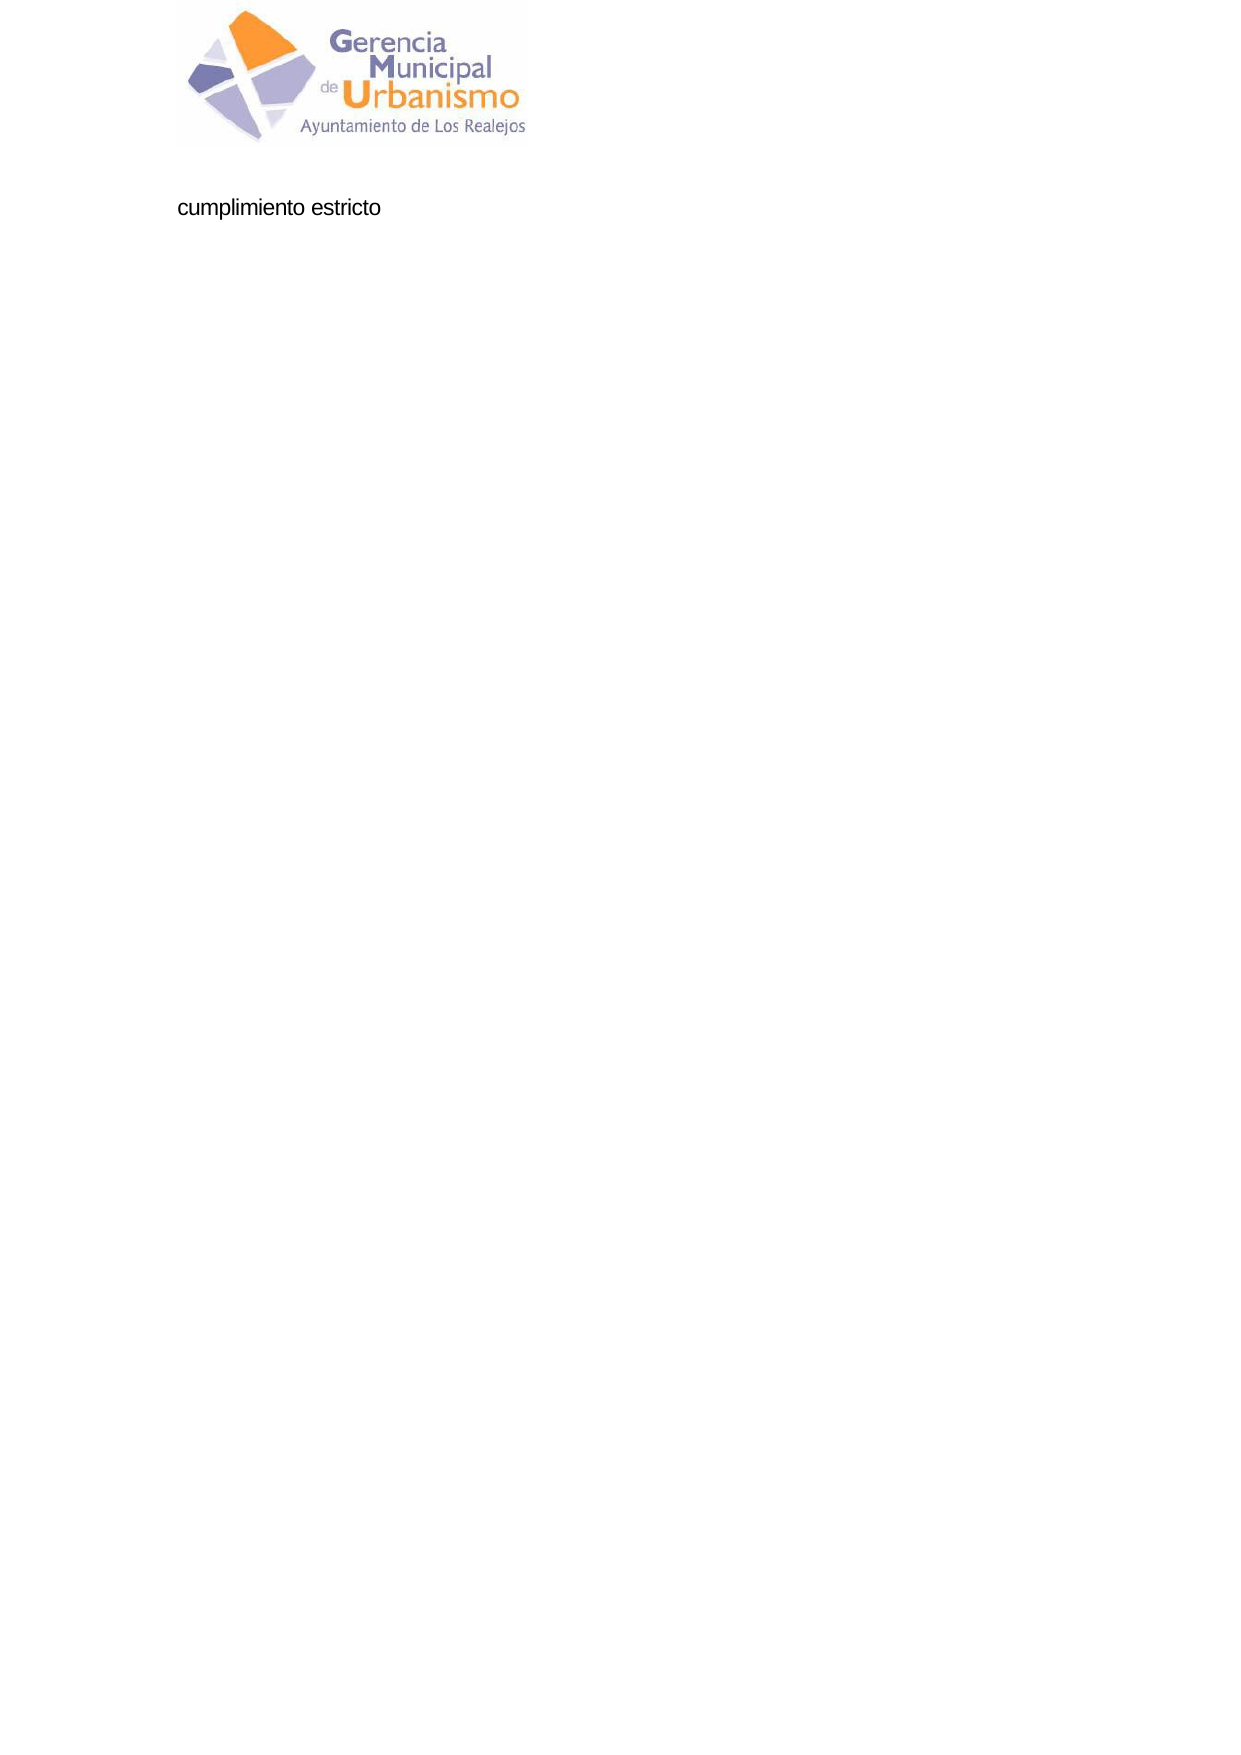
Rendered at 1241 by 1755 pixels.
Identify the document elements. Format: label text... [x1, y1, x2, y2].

text cumplimiento estricto [177, 194, 1167, 220]
